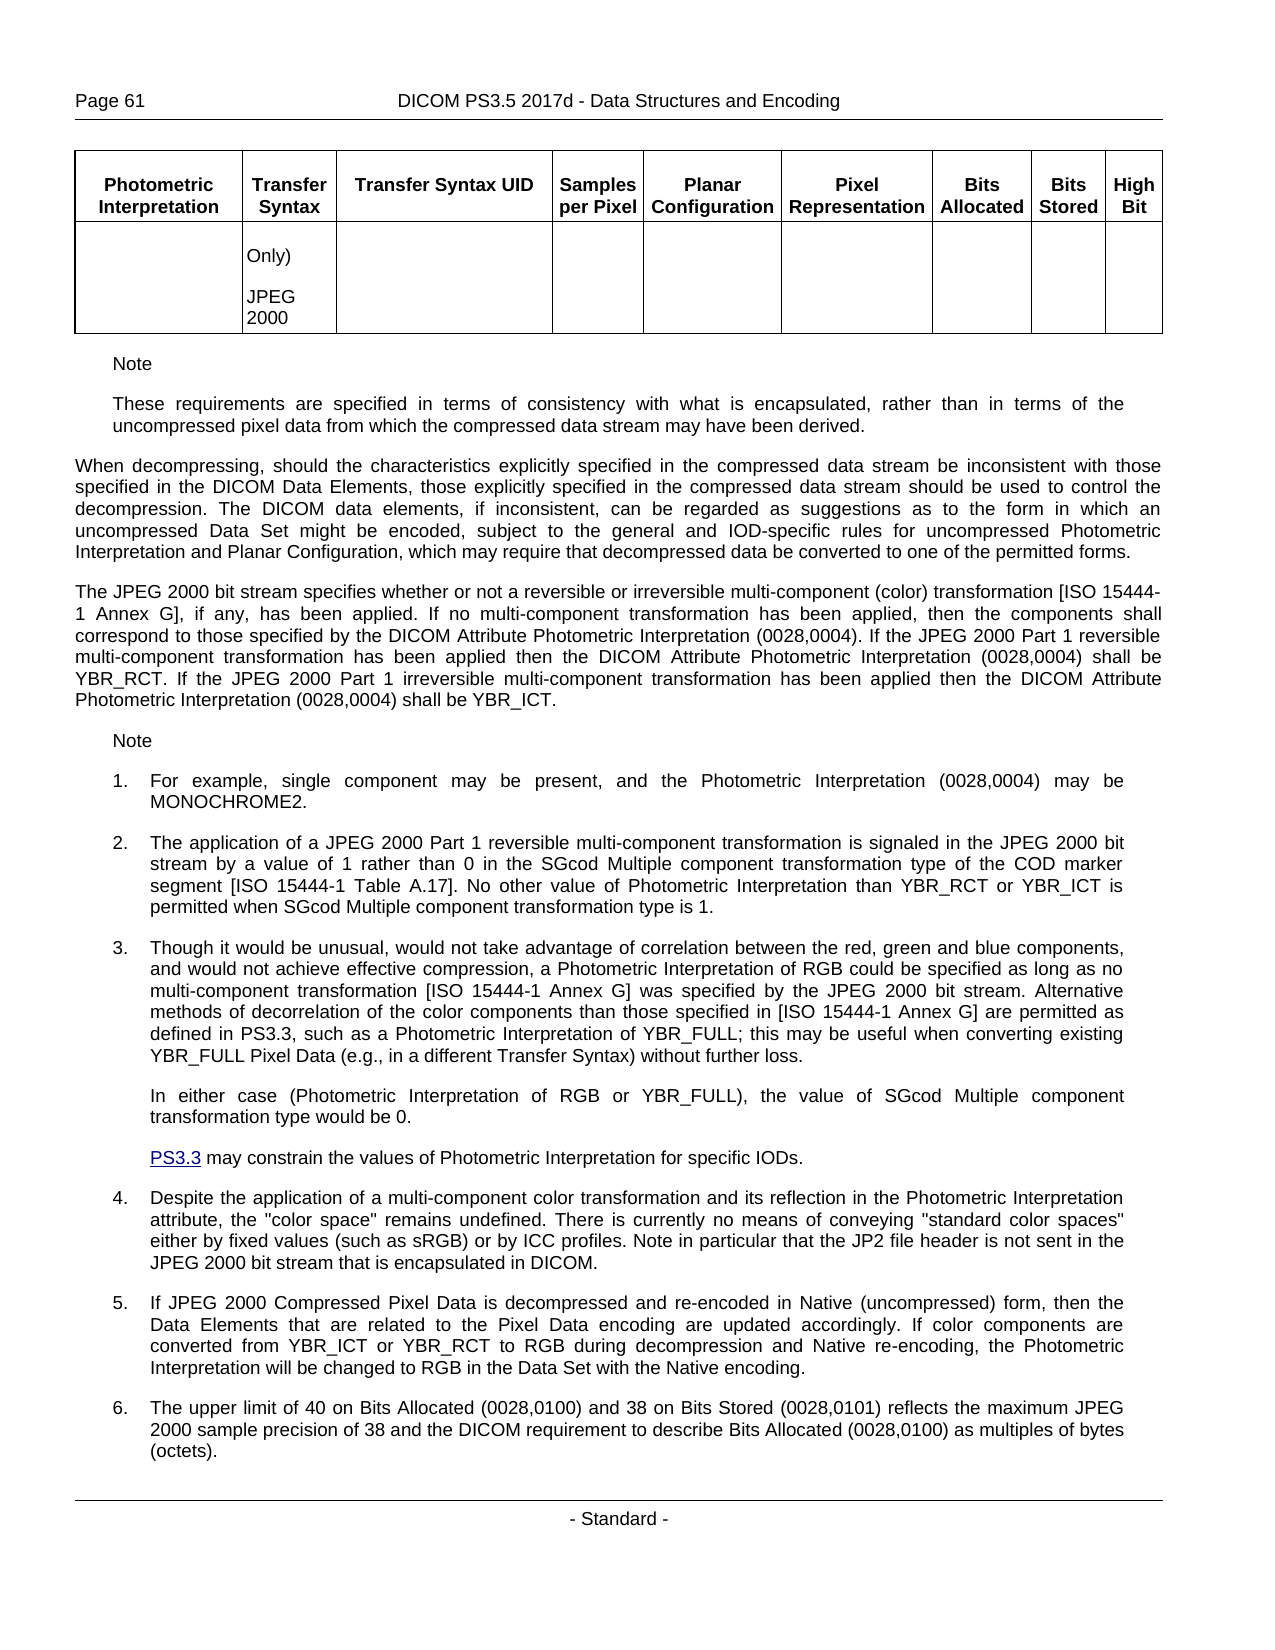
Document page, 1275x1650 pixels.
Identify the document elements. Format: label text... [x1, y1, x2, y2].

list If JPEG 2000 Compressed Pixel Data is decompressed and re-encoded in Native (uncompressed) form, then the Data Elements that are related to the Pixel Data encoding are updated accordingly. If color components are converted from YBR_ICT or YBR_RCT to RGB during decompression and Native re-encoding, the Photometric Interpretation will be changed to RGB in the Data Set with the Native encoding. [112, 1292, 1125, 1378]
table_header Transfer Syntax UID [337, 151, 552, 221]
table_cell [1032, 222, 1105, 333]
list For example, single component may be present, and the Photometric Interpretation (0028,0004) may be MONOCHROME2. [112, 770, 1125, 813]
list The application of a JPEG 2000 Part 1 reversible multi-component transformation is signaled in the JPEG 2000 bit stream by a value of 1 rather than 0 in the SGcod Multiple component transformation type of the COD marker segment [ISO 15444-1 Table A.17]. No other value of Photometric Interpretation than YBR_RCT or YBR_ICT is permitted when SGcod Multiple component transformation type is 1. [112, 832, 1125, 918]
text When decompressing, should the characteristics explicitly specified in the compressed data stream be inconsistent with those specified in the DICOM Data Elements, those explicitly specified in the compressed data stream should be used to control the decompression. The DICOM data elements, if inconsistent, can be regarded as suggestions as to the form in which an uncompressed Data Set might be encoded, subject to the general and IOD-specific rules for uncompressed Photometric Interpretation and Planar Configuration, which may require that decompressed data be converted to one of the permitted forms. [75, 455, 1162, 563]
table_cell [644, 222, 781, 333]
list In either case (Photometric Interpretation of RGB or YBR_FULL), the value of SGcod Multiple component transformation type would be 0. [112, 1085, 1125, 1128]
list PS3.3 may constrain the values of Photometric Interpretation for specific IODs. [112, 1147, 1125, 1168]
table_header Photometric Interpretation [76, 151, 242, 221]
list Though it would be unusual, would not take advantage of correlation between the red, green and blue components, and would not achieve effective compression, a Photometric Interpretation of RGB could be specified as long as no multi-component transformation [ISO 15444-1 Annex G] was specified by the JPEG 2000 bit stream. Alternative methods of decorrelation of the color components than those specified in [ISO 15444-1 Annex G] are permitted as defined in PS3.3, such as a Photometric Interpretation of YBR_FULL; this may be useful when converting existing YBR_FULL Pixel Data (e.g., in a different Transfer Syntax) without further loss. [112, 937, 1125, 1066]
table_cell [933, 222, 1031, 333]
table_cell [782, 222, 932, 333]
table_cell [553, 222, 643, 333]
table_header Samples per Pixel [553, 151, 643, 221]
table_cell Only) JPEG 2000 [243, 222, 336, 333]
text These requirements are specified in terms of consistency with what is encapsulated, rather than in terms of the uncompressed pixel data from which the compressed data stream may have been derived. [112, 393, 1125, 436]
table_header Planar Configuration [644, 151, 781, 221]
table_header High Bit [1106, 151, 1162, 221]
text Note [112, 353, 1125, 374]
table_header Transfer Syntax [243, 151, 336, 221]
table_header Bits Allocated [933, 151, 1031, 221]
table_cell [76, 222, 242, 333]
text Note [112, 729, 1125, 751]
text The JPEG 2000 bit stream specifies whether or not a reversible or irreversible multi-component (color) transformation [ISO 15444-1 Annex G], if any, has been applied. If no multi-component transformation has been applied, then the components shall correspond to those specified by the DICOM Attribute Photometric Interpretation (0028,0004). If the JPEG 2000 Part 1 reversible multi-component transformation has been applied then the DICOM Attribute Photometric Interpretation (0028,0004) shall be YBR_RCT. If the JPEG 2000 Part 1 irreversible multi-component transformation has been applied then the DICOM Attribute Photometric Interpretation (0028,0004) shall be YBR_ICT. [75, 581, 1162, 711]
table_cell [337, 222, 552, 333]
table_header Bits Stored [1032, 151, 1105, 221]
table_header Pixel Representation [782, 151, 932, 221]
list Despite the application of a multi-component color transformation and its reflection in the Photometric Interpretation attribute, the "color space" remains undefined. There is currently no means of conveying "standard color spaces" either by fixed values (such as sRGB) or by ICC profiles. Note in particular that the JP2 file header is not sent in the JPEG 2000 bit stream that is encapsulated in DICOM. [112, 1187, 1125, 1273]
list The upper limit of 40 on Bits Allocated (0028,0100) and 38 on Bits Stored (0028,0101) reflects the maximum JPEG 2000 sample precision of 38 and the DICOM requirement to describe Bits Allocated (0028,0100) as multiples of bytes (octets). [112, 1397, 1125, 1462]
table_cell [1106, 222, 1162, 333]
